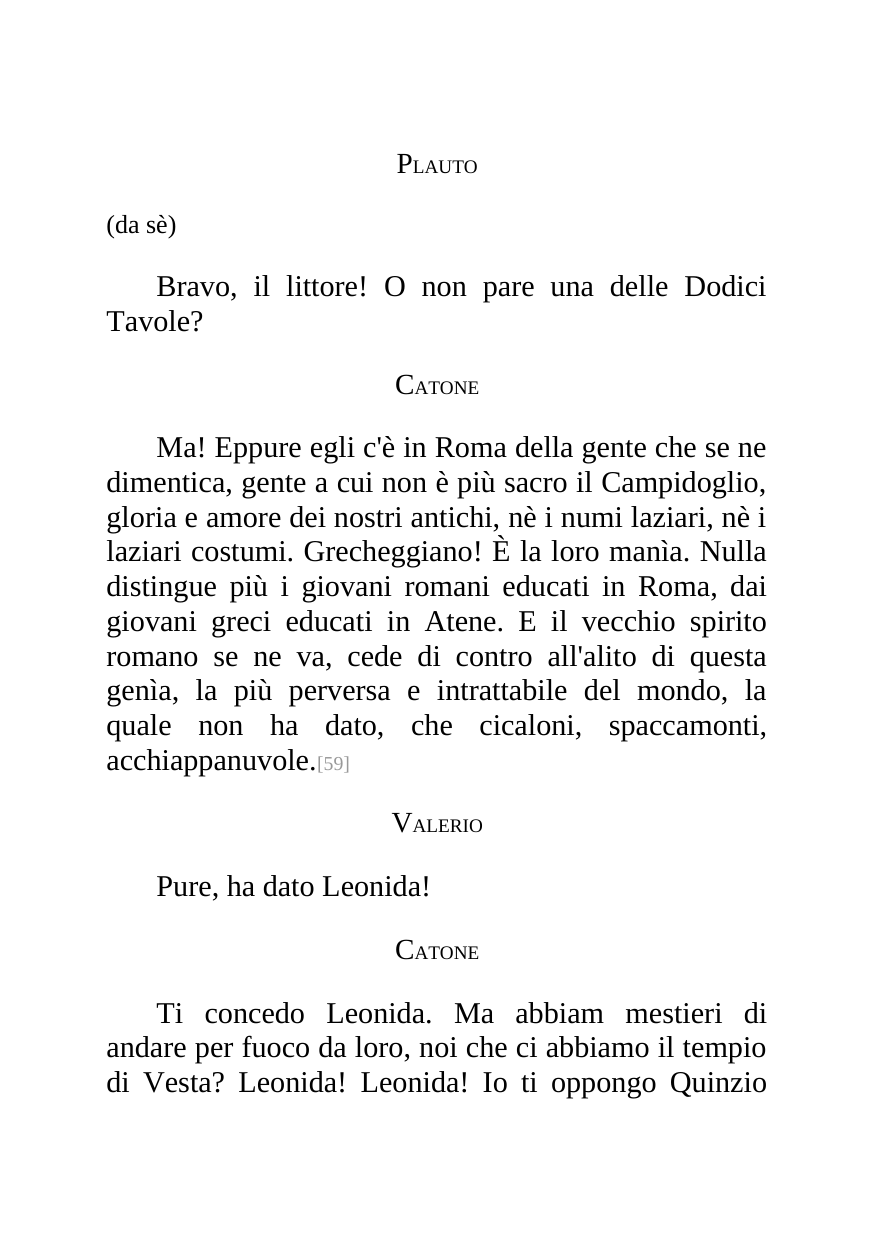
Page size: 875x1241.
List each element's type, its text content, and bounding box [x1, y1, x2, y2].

text Catone [156, 932, 718, 966]
text Valerio [156, 806, 718, 839]
text Catone [156, 367, 718, 400]
text Plauto [156, 146, 718, 180]
text Bravo, il littore! O non pare una delle Dodici Tavole? [106, 268, 768, 338]
text (da sè) [106, 209, 768, 239]
text Ma! Eppure egli c'è in Roma della gente che se ne dimentica, gente a cui non è più sacro il Campidoglio, gloria e amore dei nostri antichi, nè i numi laziari, nè i laziari costumi. Grecheggiano! È la loro manìa. Nulla distingue più i giovani romani educati in Roma, dai giovani greci educati in Atene. E il vecchio spirito romano se ne va, cede di contro all'alito di questa genìa, la più perversa e intrattabile del mondo, la quale non ha dato, che cicaloni, spaccamonti, acchiappanuvole.[59] [106, 429, 768, 776]
text Ti concedo Leonida. Ma abbiam mestieri di andare per fuoco da loro, noi che ci abbiamo il tempio di Vesta? Leonida! Leonida! Io ti oppongo Quinzio [106, 995, 768, 1099]
text Pure, ha dato Leonida! [106, 868, 768, 903]
